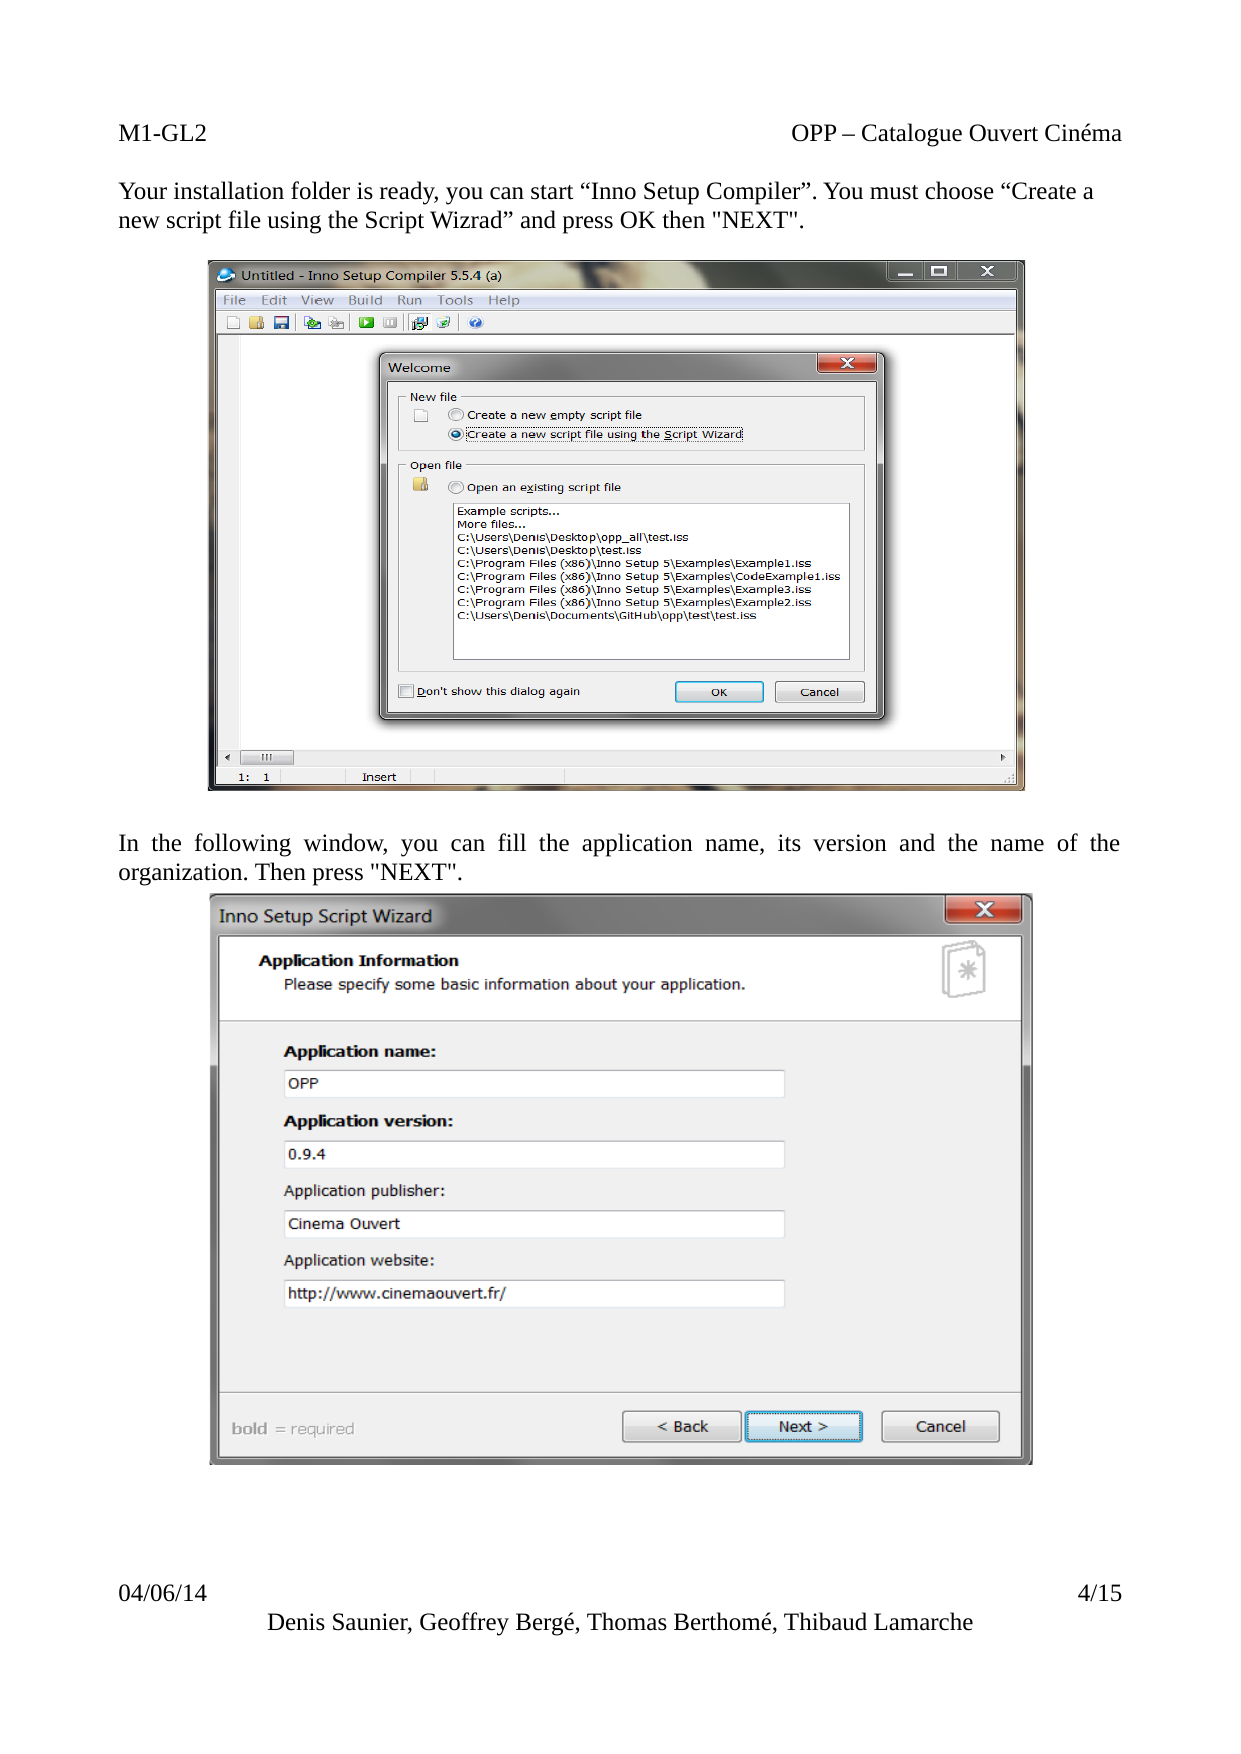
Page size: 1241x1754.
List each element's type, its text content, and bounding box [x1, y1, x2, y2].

picture [207, 260, 1026, 791]
picture [209, 893, 1033, 1465]
text Your installation folder is ready, you can start “Inno Setup Compiler”. You must choose “Create a new script file using the Script Wizrad” and press OK then "NEXT". [118, 176, 1122, 234]
text In the following window, you can fill the application name, its version and the name of the organization. Then press "NEXT". [118, 828, 1122, 886]
